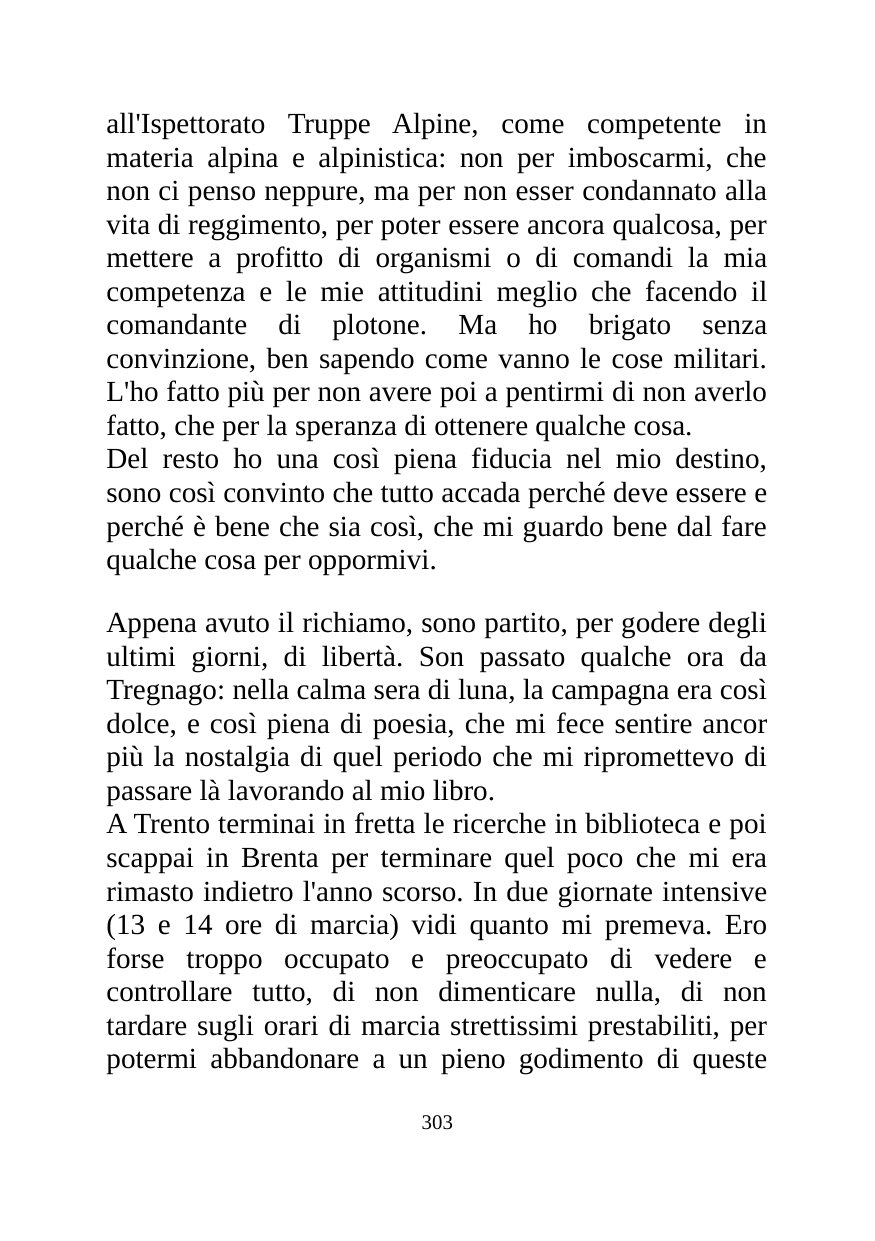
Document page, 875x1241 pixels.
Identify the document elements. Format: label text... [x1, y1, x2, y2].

text A Trento terminai in fretta le ricerche in biblioteca e poi scappai in Brenta per terminare quel poco che mi era rimasto indietro l'anno scorso. In due giornate intensive (13 e 14 ore di marcia) vidi quanto mi premeva. Ero forse troppo occupato e preoccupato di vedere e controllare tutto, di non dimenticare nulla, di non tardare sugli orari di marcia strettissimi prestabiliti, per potermi abbandonare a un pieno godimento di queste [106, 807, 768, 1075]
text all'Ispettorato Truppe Alpine, come competente in materia alpina e alpinistica: non per imboscarmi, che non ci penso neppure, ma per non esser condannato alla vita di reggimento, per poter essere ancora qualcosa, per mettere a profitto di organismi o di comandi la mia competenza e le mie attitudini meglio che facendo il comandante di plotone. Ma ho brigato senza convinzione, ben sapendo come vanno le cose militari. L'ho fatto più per non avere poi a pentirmi di non averlo fatto, che per la speranza di ottenere qualche cosa. [106, 106, 768, 442]
text Appena avuto il richiamo, sono partito, per godere degli ultimi giorni, di libertà. Son passato qualche ora da Tregnago: nella calma sera di luna, la campagna era così dolce, e così piena di poesia, che mi fece sentire ancor più la nostalgia di quel periodo che mi ripromettevo di passare là lavorando al mio libro. [106, 605, 768, 807]
text Del resto ho una così piena fiducia nel mio destino, sono così convinto che tutto accada perché deve essere e perché è bene che sia così, che mi guardo bene dal fare qualche cosa per oppormivi. [106, 442, 768, 576]
